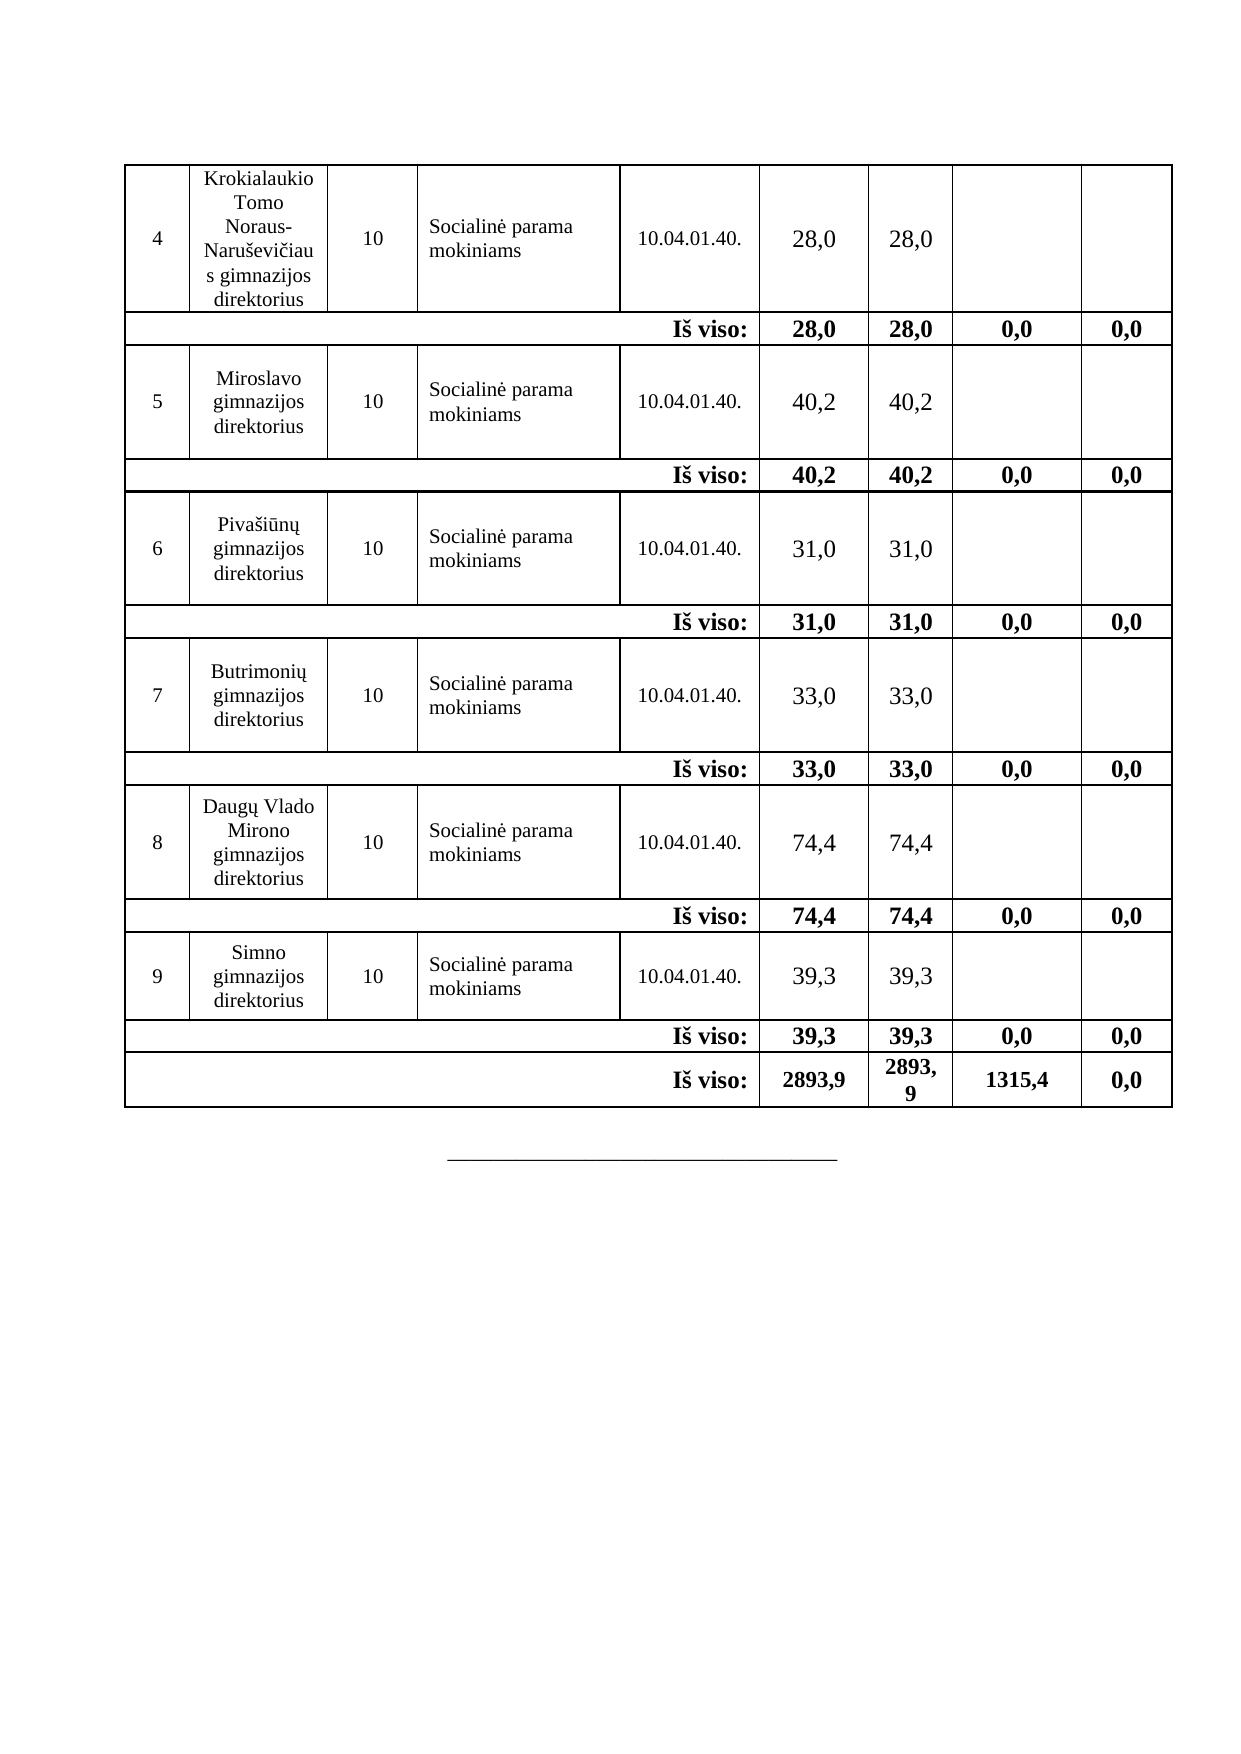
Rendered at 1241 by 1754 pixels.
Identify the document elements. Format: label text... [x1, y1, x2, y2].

table_cell [1173, 1051, 1181, 1106]
table_cell Socialinė parama mokiniams [418, 493, 619, 604]
table_cell 0,0 [1082, 1053, 1171, 1106]
table_cell 74,4 [760, 900, 868, 931]
table_cell 0,0 [953, 753, 1081, 784]
table_cell [1173, 311, 1181, 343]
table_cell [103, 1051, 124, 1106]
table_cell [1082, 786, 1171, 898]
table_cell 40,2 [760, 460, 868, 490]
table_cell 40,2 [760, 346, 868, 457]
table_cell 1315,4 [953, 1053, 1081, 1106]
table_cell 31,0 [869, 493, 952, 604]
table_cell [103, 784, 124, 898]
table_cell 10 [328, 346, 417, 457]
table_cell 0,0 [953, 1021, 1081, 1051]
table_cell 28,0 [869, 166, 952, 311]
table_cell 40,2 [869, 460, 952, 490]
table_cell Socialinė parama mokiniams [418, 166, 619, 311]
table_cell [103, 164, 124, 311]
table_cell [1082, 493, 1171, 604]
table_cell [103, 1019, 124, 1051]
table_cell [953, 933, 1081, 1018]
table_cell 10 [328, 786, 417, 898]
table_cell 10.04.01.40. [621, 493, 759, 604]
table_cell [1173, 931, 1181, 1018]
table_cell 28,0 [760, 166, 868, 311]
table_cell [1082, 639, 1171, 751]
table_cell [1082, 933, 1171, 1018]
table_cell [1173, 490, 1181, 604]
table_cell 74,4 [760, 786, 868, 898]
table_cell Iš viso: [126, 900, 759, 931]
table_cell [1173, 637, 1181, 751]
text __________________________________ [103, 1137, 1181, 1163]
table_cell Iš viso: [126, 1053, 759, 1106]
table_cell Daugų Vlado Mirono gimnazijos direktorius [190, 786, 327, 898]
table_cell [103, 604, 124, 637]
table_cell [1173, 751, 1181, 784]
table_cell 0,0 [1082, 753, 1171, 784]
table_cell 10 [328, 639, 417, 751]
table_cell [1173, 898, 1181, 931]
table_cell 39,3 [760, 933, 868, 1018]
table_cell 2893,9 [760, 1053, 868, 1106]
table_cell 10 [328, 933, 417, 1018]
table_cell [953, 639, 1081, 751]
table_cell [103, 751, 124, 784]
table_cell 0,0 [1082, 1021, 1171, 1051]
table_cell 5 [126, 346, 189, 457]
table_cell 10 [328, 166, 417, 311]
table_cell [1173, 164, 1181, 311]
table_cell 10.04.01.40. [621, 786, 759, 898]
table_cell 0,0 [1082, 460, 1171, 490]
table_cell [1173, 458, 1181, 490]
table_cell 74,4 [869, 900, 952, 931]
table_cell 10 [328, 493, 417, 604]
table_cell 8 [126, 786, 189, 898]
table_cell [103, 898, 124, 931]
table_cell 0,0 [953, 460, 1081, 490]
table_cell 39,3 [869, 933, 952, 1018]
table_cell 0,0 [1082, 606, 1171, 637]
table_cell 0,0 [953, 313, 1081, 343]
table_cell 74,4 [869, 786, 952, 898]
table_cell 7 [126, 639, 189, 751]
table_cell Iš viso: [126, 1021, 759, 1051]
table_cell Pivašiūnų gimnazijos direktorius [190, 493, 327, 604]
table_cell 28,0 [760, 313, 868, 343]
table_cell [103, 490, 124, 604]
table_cell 6 [126, 493, 189, 604]
table_cell [953, 166, 1081, 311]
table_cell 33,0 [869, 753, 952, 784]
table_cell 39,3 [869, 1021, 952, 1051]
table_cell 0,0 [1082, 313, 1171, 343]
table_cell Socialinė parama mokiniams [418, 639, 619, 751]
table_cell Iš viso: [126, 606, 759, 637]
table_cell 31,0 [869, 606, 952, 637]
table_cell [1173, 1019, 1181, 1051]
table_cell [103, 311, 124, 343]
table_cell 33,0 [869, 639, 952, 751]
table_cell Miroslavo gimnazijos direktorius [190, 346, 327, 457]
table_cell [953, 786, 1081, 898]
table_cell Socialinė parama mokiniams [418, 346, 619, 457]
table_cell Socialinė parama mokiniams [418, 933, 619, 1018]
table_cell 40,2 [869, 346, 952, 457]
table_cell Iš viso: [126, 460, 759, 490]
table_cell [1173, 604, 1181, 637]
table_cell 28,0 [869, 313, 952, 343]
table_cell 0,0 [953, 900, 1081, 931]
table_cell 31,0 [760, 493, 868, 604]
table_cell 10.04.01.40. [621, 346, 759, 457]
table_cell 33,0 [760, 753, 868, 784]
table_cell [1173, 344, 1181, 457]
table_cell Iš viso: [126, 313, 759, 343]
table_cell Simno gimnazijos direktorius [190, 933, 327, 1018]
table_cell 39,3 [760, 1021, 868, 1051]
table_cell [103, 931, 124, 1018]
table_cell Butrimonių gimnazijos direktorius [190, 639, 327, 751]
table_cell [1082, 166, 1171, 311]
table_cell 31,0 [760, 606, 868, 637]
table_cell [953, 493, 1081, 604]
table_cell [103, 637, 124, 751]
table_cell [953, 346, 1081, 457]
table_cell 4 [126, 166, 189, 311]
table_cell 9 [126, 933, 189, 1018]
table_cell [1173, 784, 1181, 898]
table_cell 33,0 [760, 639, 868, 751]
table_cell 0,0 [1082, 900, 1171, 931]
table_cell 10.04.01.40. [621, 639, 759, 751]
table_cell 0,0 [953, 606, 1081, 637]
table_cell Krokialaukio Tomo Noraus-Naruševičiaus gimnazijos direktorius [190, 166, 327, 311]
table_cell 10.04.01.40. [621, 933, 759, 1018]
table_cell 10.04.01.40. [621, 166, 759, 311]
table_cell [103, 458, 124, 490]
table_cell Socialinė parama mokiniams [418, 786, 619, 898]
table_cell Iš viso: [126, 753, 759, 784]
table_cell 2893,9 [869, 1053, 952, 1106]
table_cell [103, 344, 124, 457]
table_cell [1082, 346, 1171, 457]
